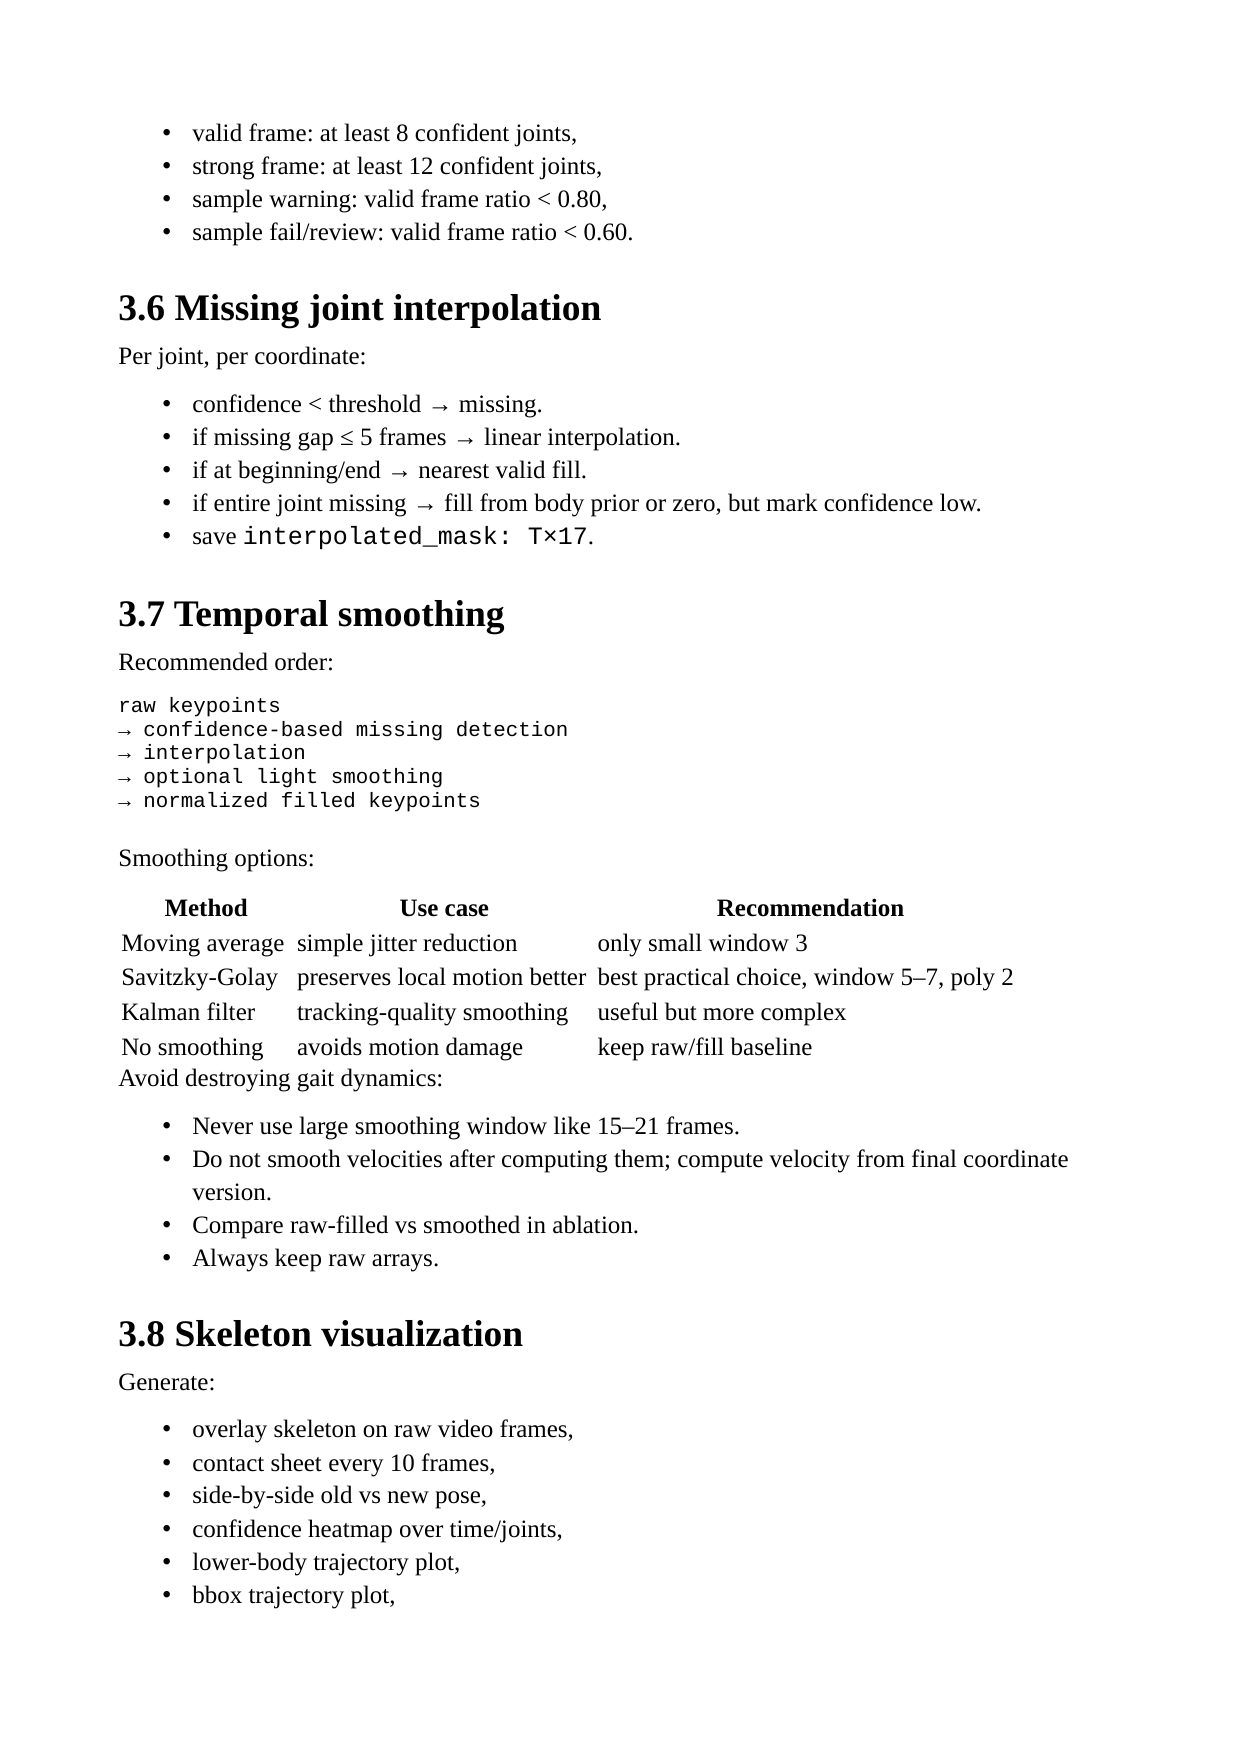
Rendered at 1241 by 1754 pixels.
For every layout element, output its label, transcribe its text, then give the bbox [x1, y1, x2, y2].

list confidence heatmap over time/joints, [162, 1514, 1122, 1542]
text → normalized filled keypoints [118, 789, 1122, 813]
list strong frame: at least 12 confident joints, [162, 151, 1122, 180]
list sample fail/review: valid frame ratio < 0.60. [162, 217, 1122, 246]
list lower-body trajectory plot, [162, 1547, 1122, 1575]
text → confidence-based missing detection [118, 719, 1122, 742]
list confidence < threshold → missing. [162, 389, 1122, 418]
list contact sheet every 10 frames, [162, 1448, 1122, 1476]
table_header Recommendation [594, 890, 1027, 925]
table_cell only small window 3 [594, 925, 1027, 959]
table_cell preserves local motion better [294, 960, 594, 994]
list valid frame: at least 8 confident joints, [162, 118, 1122, 147]
list Do not smooth velocities after computing them; compute velocity from final coordinate version. [162, 1144, 1122, 1206]
table_cell tracking-quality smoothing [294, 994, 594, 1029]
subtitle 3.6 Missing joint interpolation [118, 286, 1122, 329]
list save interpolated_mask: T×17. [162, 521, 1122, 552]
list Always keep raw arrays. [162, 1243, 1122, 1272]
table_cell Moving average [118, 925, 294, 959]
list bbox trajectory plot, [162, 1580, 1122, 1608]
text Avoid destroying gait dynamics: [118, 1063, 1122, 1092]
table_header Method [118, 890, 294, 925]
text → optional light smoothing [118, 766, 1122, 789]
table_cell Kalman filter [118, 994, 294, 1029]
table_cell simple jitter reduction [294, 925, 594, 959]
text Per joint, per coordinate: [118, 341, 1122, 370]
text → interpolation [118, 742, 1122, 766]
text Smoothing options: [118, 843, 1122, 871]
text Generate: [118, 1367, 1122, 1396]
list if missing gap ≤ 5 frames → linear interpolation. [162, 422, 1122, 451]
list side-by-side old vs new pose, [162, 1481, 1122, 1509]
text Recommended order: [118, 647, 1122, 676]
text raw keypoints [118, 695, 1122, 719]
subtitle 3.8 Skeleton visualization [118, 1311, 1122, 1354]
list if at beginning/end → nearest valid fill. [162, 455, 1122, 484]
list Never use large smoothing window like 15–21 frames. [162, 1111, 1122, 1139]
table_cell Savitzky-Golay [118, 960, 294, 994]
table_cell No smoothing [118, 1029, 294, 1063]
list if entire joint missing → fill from body prior or zero, but mark confidence low. [162, 488, 1122, 517]
table_cell best practical choice, window 5–7, poly 2 [594, 960, 1027, 994]
list overlay skeleton on raw video frames, [162, 1414, 1122, 1443]
table_cell avoids motion damage [294, 1029, 594, 1063]
table_header Use case [294, 890, 594, 925]
list Compare raw-filled vs smoothed in ablation. [162, 1210, 1122, 1239]
table_cell useful but more complex [594, 994, 1027, 1029]
list sample warning: valid frame ratio < 0.80, [162, 184, 1122, 213]
table_cell keep raw/fill baseline [594, 1029, 1027, 1063]
subtitle 3.7 Temporal smoothing [118, 592, 1122, 635]
